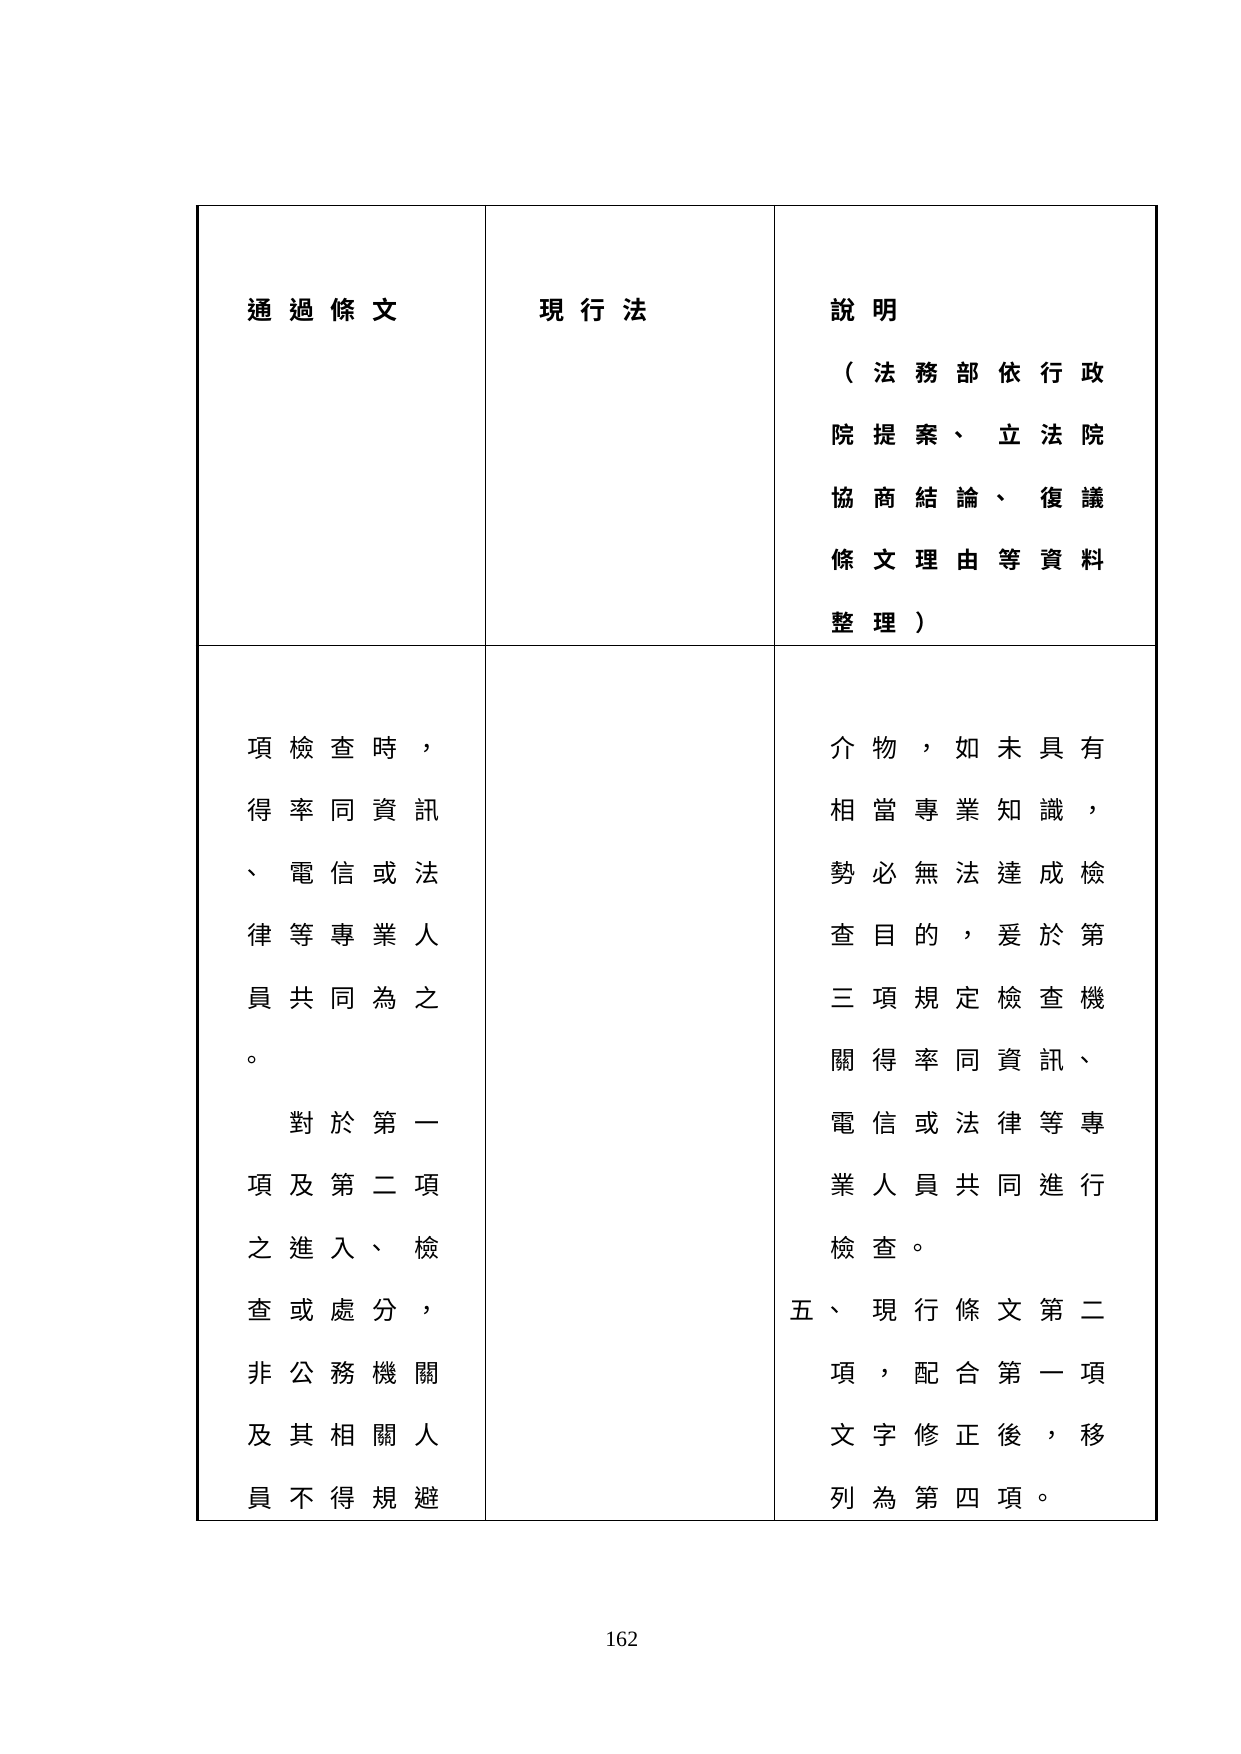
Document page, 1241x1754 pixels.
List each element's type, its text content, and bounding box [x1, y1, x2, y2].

table_header 說明 （法務部依行政院提案、立法院協商結論、復議條文理由等資料整理） [775, 206, 1155, 645]
table_header 通過條文 [199, 206, 485, 645]
table_cell 項檢查時，得率同資訊、電信或法律等專業人員共同為之。 對於第一項及第二項之進入、檢查或處分，非公務機關及其相關人員不得規避 [199, 646, 485, 1520]
table_cell [486, 646, 774, 1520]
table_cell 介物，如未具有相當專業知識，勢必無法達成檢查目的，爰於第三項規定檢查機關得率同資訊、電信或法律等專業人員共同進行檢查。 五、現行條文第二項，配合第一項文字修正後，移列為第四項。 [775, 646, 1155, 1520]
table_header 現行法 [486, 206, 774, 645]
